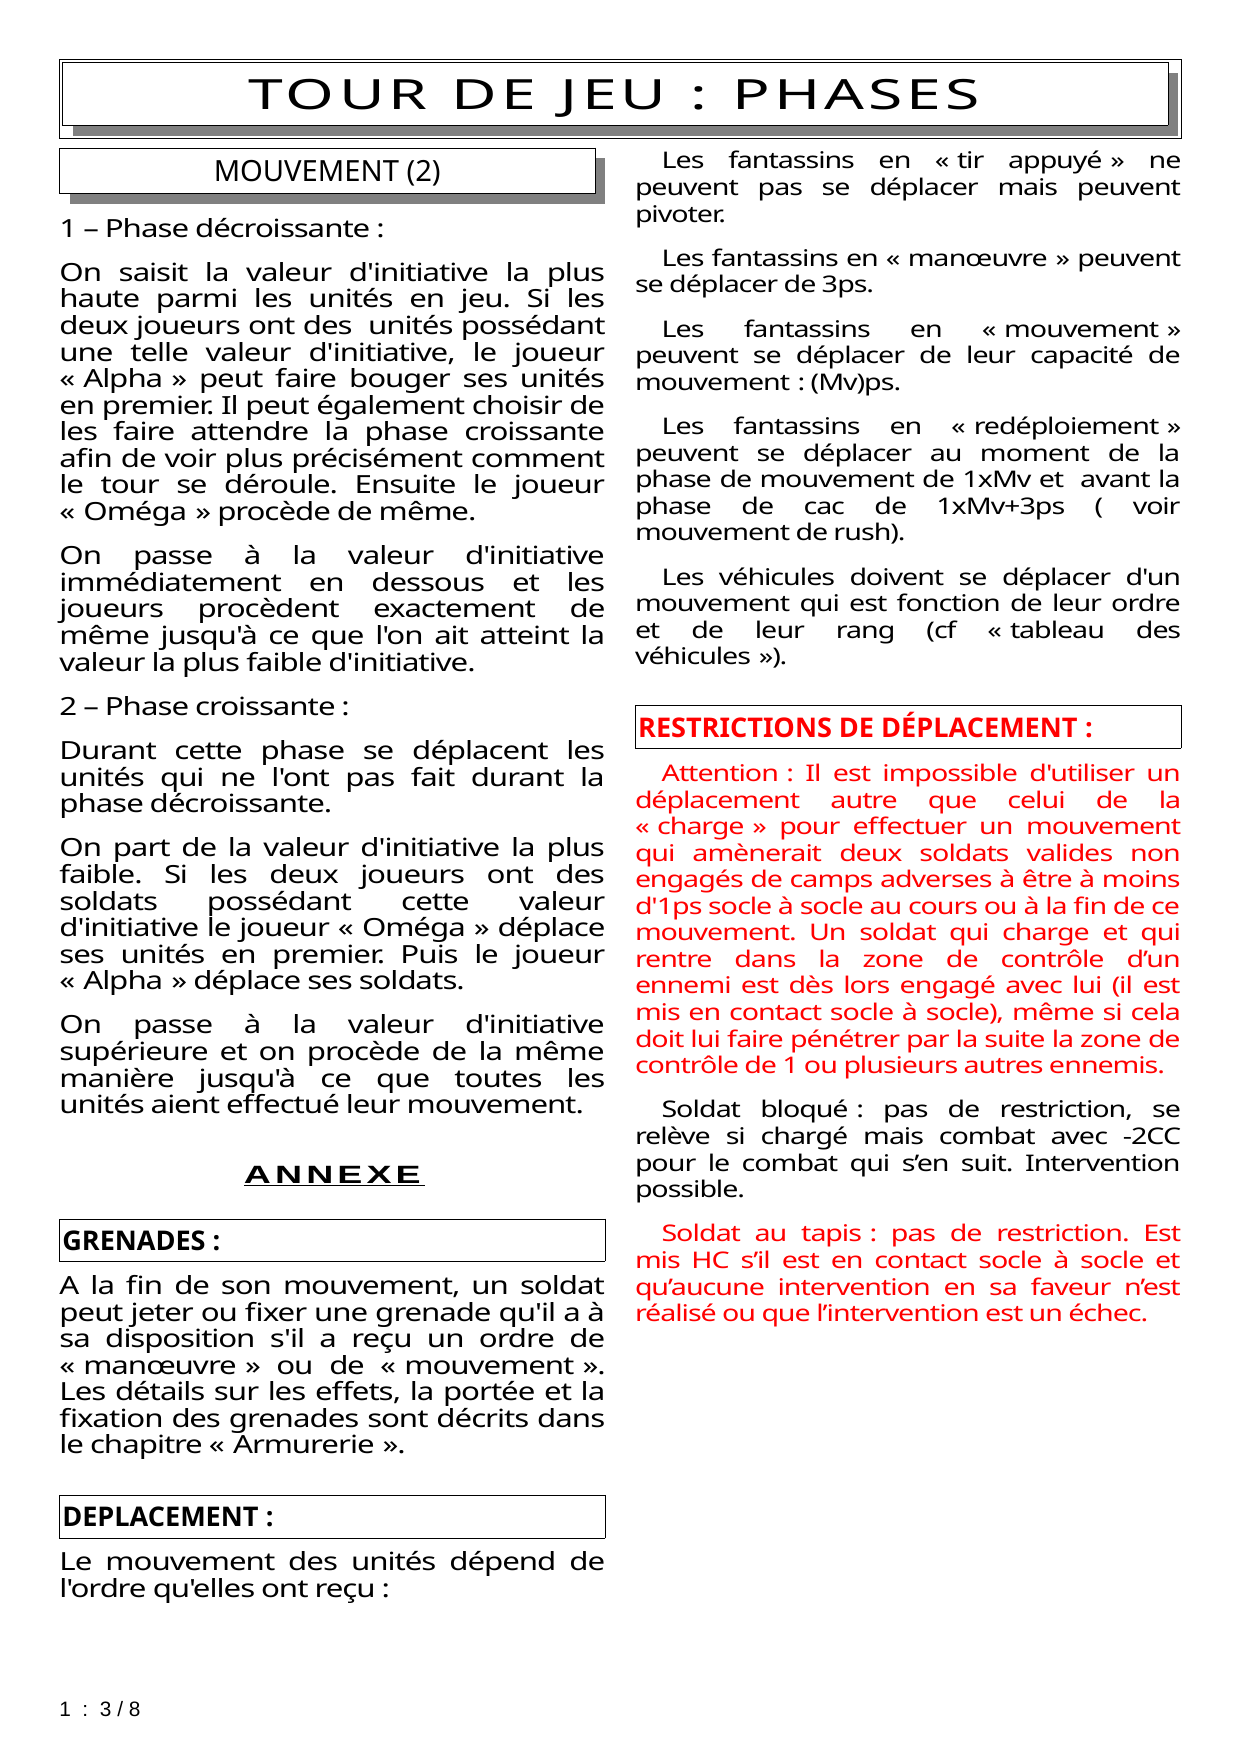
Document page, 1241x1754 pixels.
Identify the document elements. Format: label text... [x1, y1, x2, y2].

text Les fantassins en « redéploiement » peuvent se déplacer au moment de la phase de mouvement de 1xMv et avant la phase de cac de 1xMv+3ps ( voir mouvement de rush). [635, 413, 1181, 546]
text 1 – Phase décroissante : [59, 216, 605, 242]
text On passe à la valeur d'initiative supérieure et on procède de la même manière jusqu'à ce que toutes les unités aient effectué leur mouvement. [59, 1013, 605, 1119]
text On saisit la valeur d'initiative la plus haute parmi les unités en jeu. Si les deux joueurs ont des unités possédant une telle valeur d'initiative, le joueur « Alpha » peut faire bouger ses unités en premier. Il peut également choisir de les faire attendre la phase croissante afin de voir plus précisément comment le tour se déroule. Ensuite le joueur « Oméga » procède de même. [59, 260, 605, 526]
text A la fin de son mouvement, un soldat peut jeter ou fixer une grenade qu'il a à sa disposition s'il a reçu un ordre de « manœuvre » ou de « mouvement ». Les détails sur les effets, la portée et la fixation des grenades sont décrits dans le chapitre « Armurerie ». [59, 1273, 605, 1459]
text Les fantassins en « mouvement » peuvent se déplacer de leur capacité de mouvement : (Mv)ps. [635, 316, 1181, 396]
title Mouvement (2) [60, 149, 595, 193]
title Annexe [59, 1160, 605, 1189]
text On passe à la valeur d'initiative immédiatement en dessous et les joueurs procèdent exactement de même jusqu'à ce que l'on ait atteint la valeur la plus faible d'initiative. [59, 543, 605, 676]
text Le mouvement des unités dépend de l'ordre qu'elles ont reçu : [59, 1549, 605, 1603]
text Les fantassins en « manœuvre » peuvent se déplacer de 3ps. [635, 245, 1181, 298]
text Durant cette phase se déplacent les unités qui ne l'ont pas fait durant la phase décroissante. [59, 738, 605, 818]
text On part de la valeur d'initiative la plus faible. Si les deux joueurs ont des soldats possédant cette valeur d'initiative le joueur « Oméga » déplace ses unités en premier. Puis le joueur « Alpha » déplace ses soldats. [59, 836, 605, 995]
title DEPLACEMENT : [60, 1496, 605, 1538]
text 2 – Phase croissante : [59, 694, 605, 721]
title Grenades : [60, 1220, 605, 1261]
title Restrictions de déplacement : [636, 706, 1181, 748]
text Attention : Il est impossible d'utiliser un déplacement autre que celui de la « charge » pour effectuer un mouvement qui amènerait deux soldats valides non engagés de camps adverses à être à moins d'1ps socle à socle au cours ou à la fin de ce mouvement. Un soldat qui charge et qui rentre dans la zone de contrôle d’un ennemi est dès lors engagé avec lui (il est mis en contact socle à socle), même si cela doit lui faire pénétrer par la suite la zone de contrôle de 1 ou plusieurs autres ennemis. [635, 760, 1181, 1079]
text Soldat au tapis : pas de restriction. Est mis HC s’il est en contact socle à socle et qu’aucune intervention en sa faveur n’est réalisé ou que l’intervention est un échec. [635, 1221, 1181, 1327]
text Les véhicules doivent se déplacer d'un mouvement qui est fonction de leur ordre et de leur rang (cf « tableau des véhicules »). [635, 564, 1181, 670]
text Soldat bloqué : pas de restriction, se relève si chargé mais combat avec -2CC pour le combat qui s’en suit. Intervention possible. [635, 1097, 1181, 1203]
text Les fantassins en « tir appuyé » ne peuvent pas se déplacer mais peuvent pivoter. [635, 148, 1181, 227]
